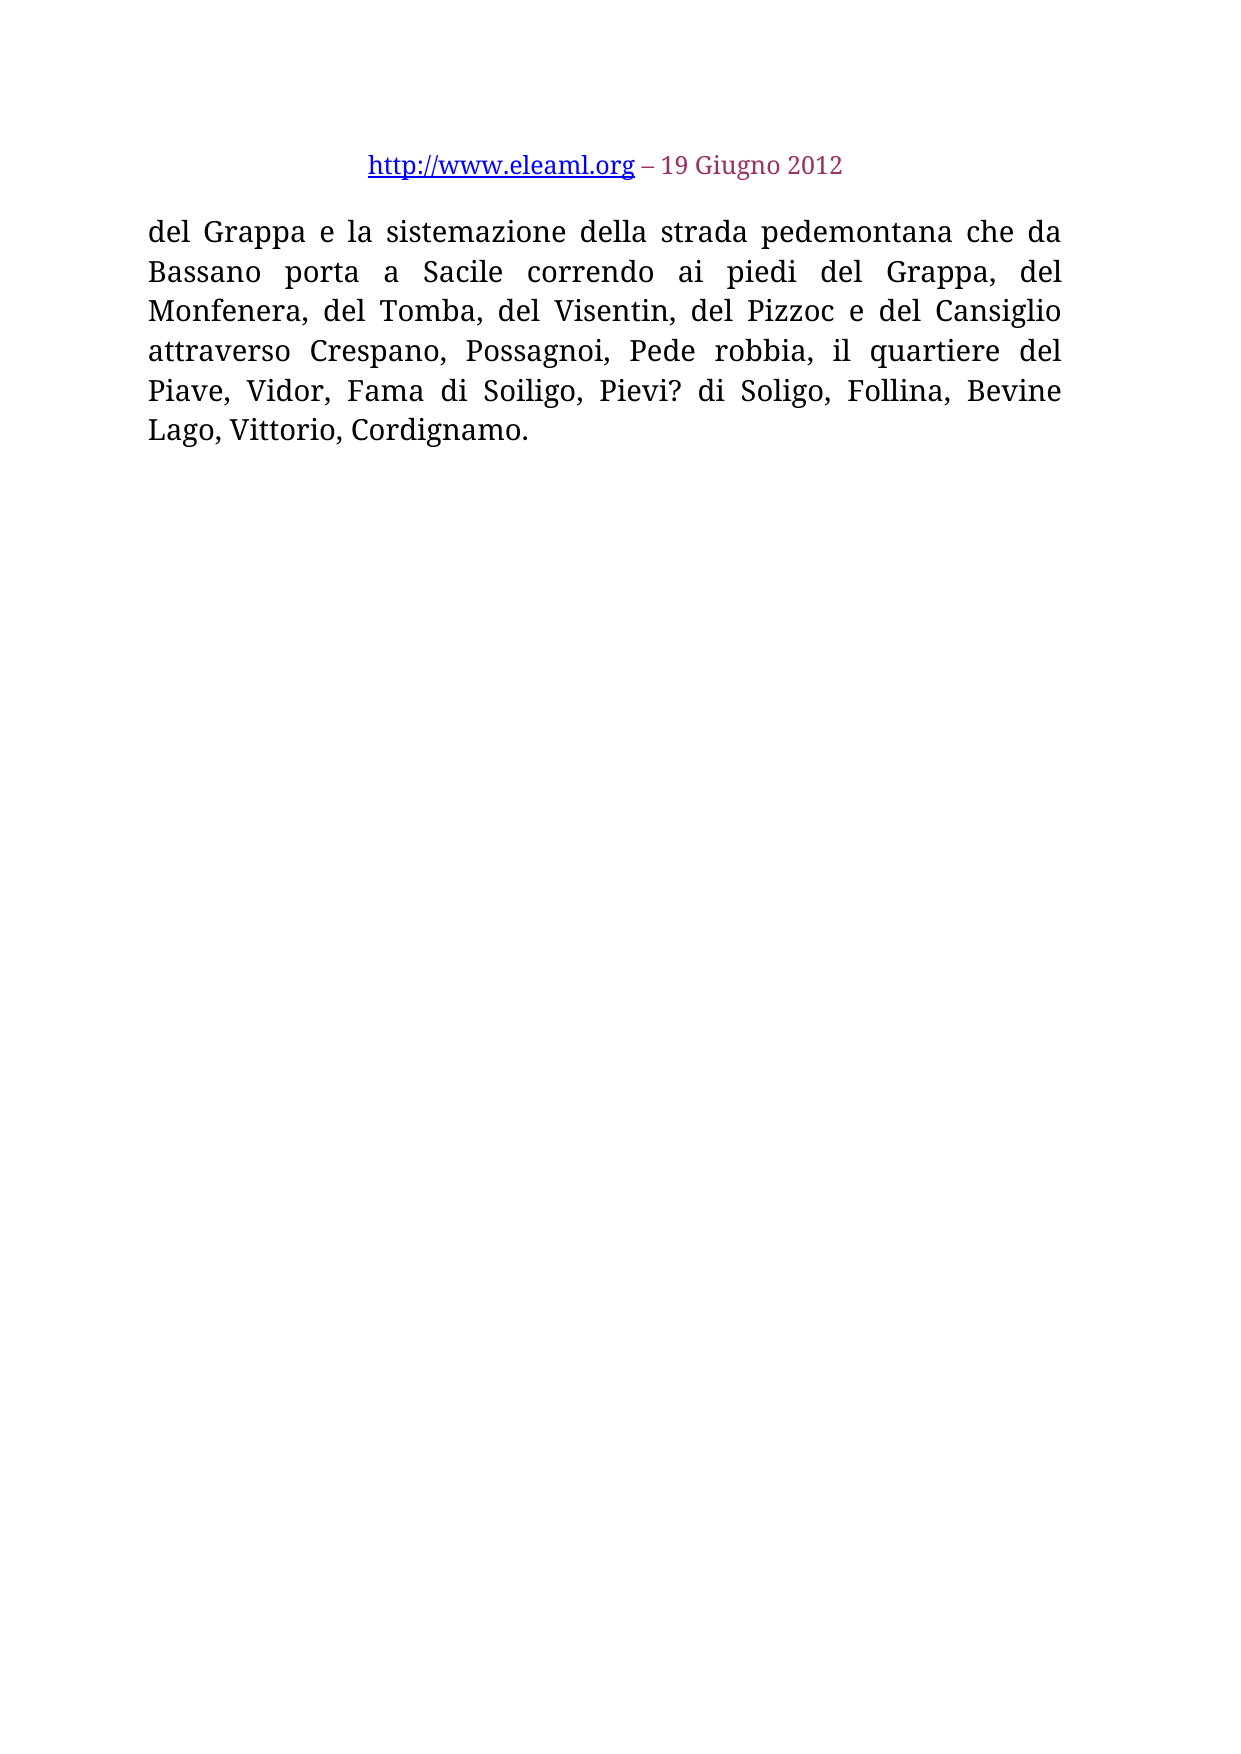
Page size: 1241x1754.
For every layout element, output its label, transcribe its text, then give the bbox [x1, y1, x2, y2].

text del Grappa e la sistemazione della strada pedemontana che da Bassano porta a Sacile correndo ai piedi del Grappa, del Monfenera, del Tomba, del Visentin, del Pizzoc e del Cansiglio attraverso Crespano, Possagnoi, Pede robbia, il quartiere del Piave, Vidor, Fama di Soiligo, Pievi? di Soligo, Follina, Bevine Lago, Vittorio, Cordignamo. [148, 211, 1063, 449]
